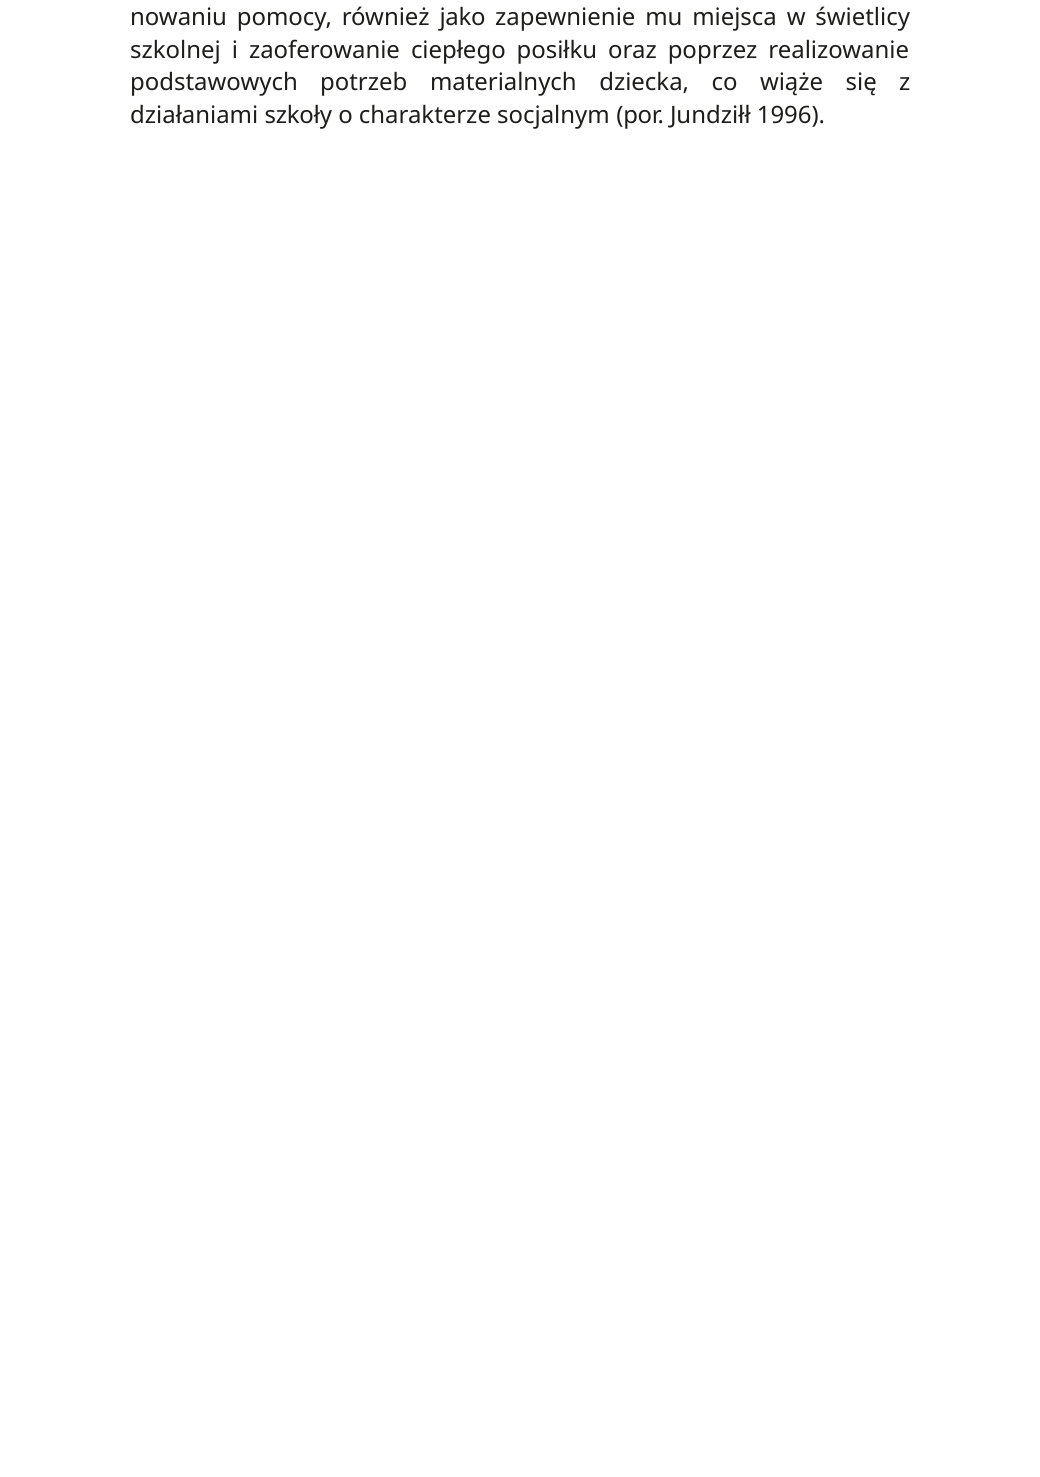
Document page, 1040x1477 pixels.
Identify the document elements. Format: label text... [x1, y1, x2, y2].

text nowaniu pomocy, również jako zapewnienie mu miejsca w świetlicy szkolnej i zaoferowanie ciepłego posiłku oraz poprzez realizowanie podstawowych potrzeb materialnych dziecka, co wiąże się z działaniami szkoły o charakterze socjalnym (por. Jundziłł 1996). [130, 0, 910, 130]
